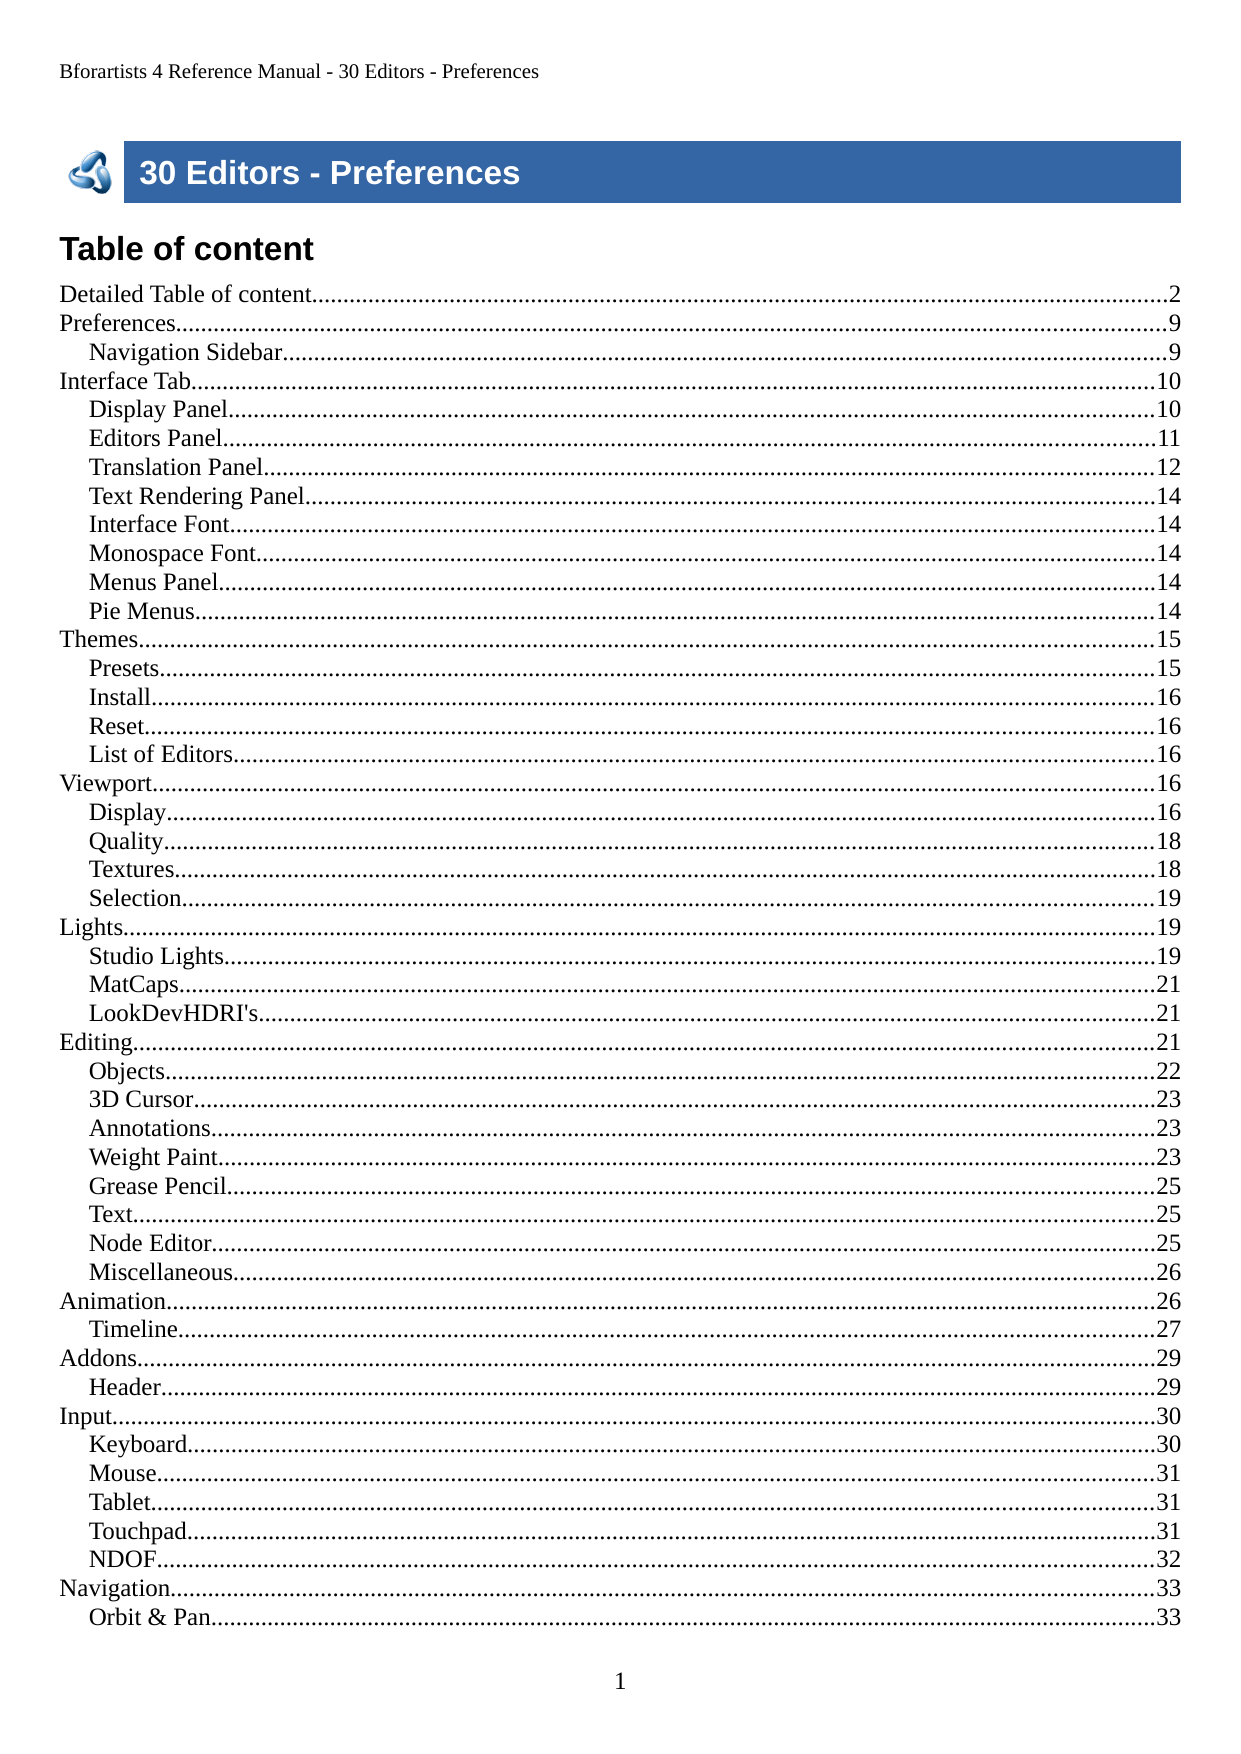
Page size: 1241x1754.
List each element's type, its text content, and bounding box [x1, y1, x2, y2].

text LookDevHDRI's 21 [88, 998, 1181, 1027]
text Lights 19 [59, 912, 1181, 941]
text Touchpad 31 [88, 1516, 1181, 1544]
text Timeline 27 [88, 1314, 1181, 1343]
text Viewport 16 [59, 768, 1181, 797]
text Header 29 [88, 1372, 1181, 1401]
text Display Panel 10 [88, 394, 1181, 423]
text Node Editor 25 [88, 1228, 1181, 1257]
text Annotations 23 [88, 1113, 1181, 1142]
text Weight Paint 23 [88, 1142, 1181, 1171]
text Interface Font 14 [88, 509, 1181, 538]
text Keyboard 30 [88, 1429, 1181, 1458]
text List of Editors 16 [88, 739, 1181, 768]
text Mouse 31 [88, 1458, 1181, 1487]
text Selection 19 [88, 883, 1181, 912]
text Miscellaneous 26 [88, 1257, 1181, 1286]
text Textures 18 [88, 854, 1181, 883]
text Addons 29 [59, 1343, 1181, 1372]
text Interface Tab 10 [59, 366, 1181, 394]
text Animation 26 [59, 1286, 1181, 1314]
text Preferences 9 [59, 308, 1181, 337]
text Tablet 31 [88, 1487, 1181, 1516]
table_header 30 Editors - Preferences [124, 141, 1181, 203]
text Orbit & Pan 33 [88, 1602, 1181, 1631]
text NDOF 32 [88, 1544, 1181, 1573]
text Navigation 33 [59, 1573, 1181, 1602]
text Menus Panel 14 [88, 567, 1181, 596]
text Detailed Table of content 2 [59, 279, 1181, 308]
text MatCaps 21 [88, 969, 1181, 998]
text Presets 15 [88, 653, 1181, 682]
picture [65, 147, 114, 197]
text Display 16 [88, 797, 1181, 826]
text Themes 15 [59, 624, 1181, 653]
text Pie Menus 14 [88, 596, 1181, 624]
text Editing 21 [59, 1027, 1181, 1056]
text Studio Lights 19 [88, 941, 1181, 969]
text Navigation Sidebar 9 [88, 337, 1181, 366]
text Quality 18 [88, 826, 1181, 854]
text Text 25 [88, 1199, 1181, 1228]
text Translation Panel 12 [88, 452, 1181, 481]
text 3D Cursor 23 [88, 1084, 1181, 1113]
text Monospace Font 14 [88, 538, 1181, 567]
text Input 30 [59, 1401, 1181, 1429]
subtitle Table of content [59, 228, 1181, 267]
text Reset 16 [88, 711, 1181, 739]
text Grease Pencil 25 [88, 1171, 1181, 1199]
text Editors Panel 11 [88, 423, 1181, 452]
text Objects 22 [88, 1056, 1181, 1084]
text Text Rendering Panel 14 [88, 481, 1181, 509]
text Install 16 [88, 682, 1181, 711]
table_header [59, 141, 124, 203]
